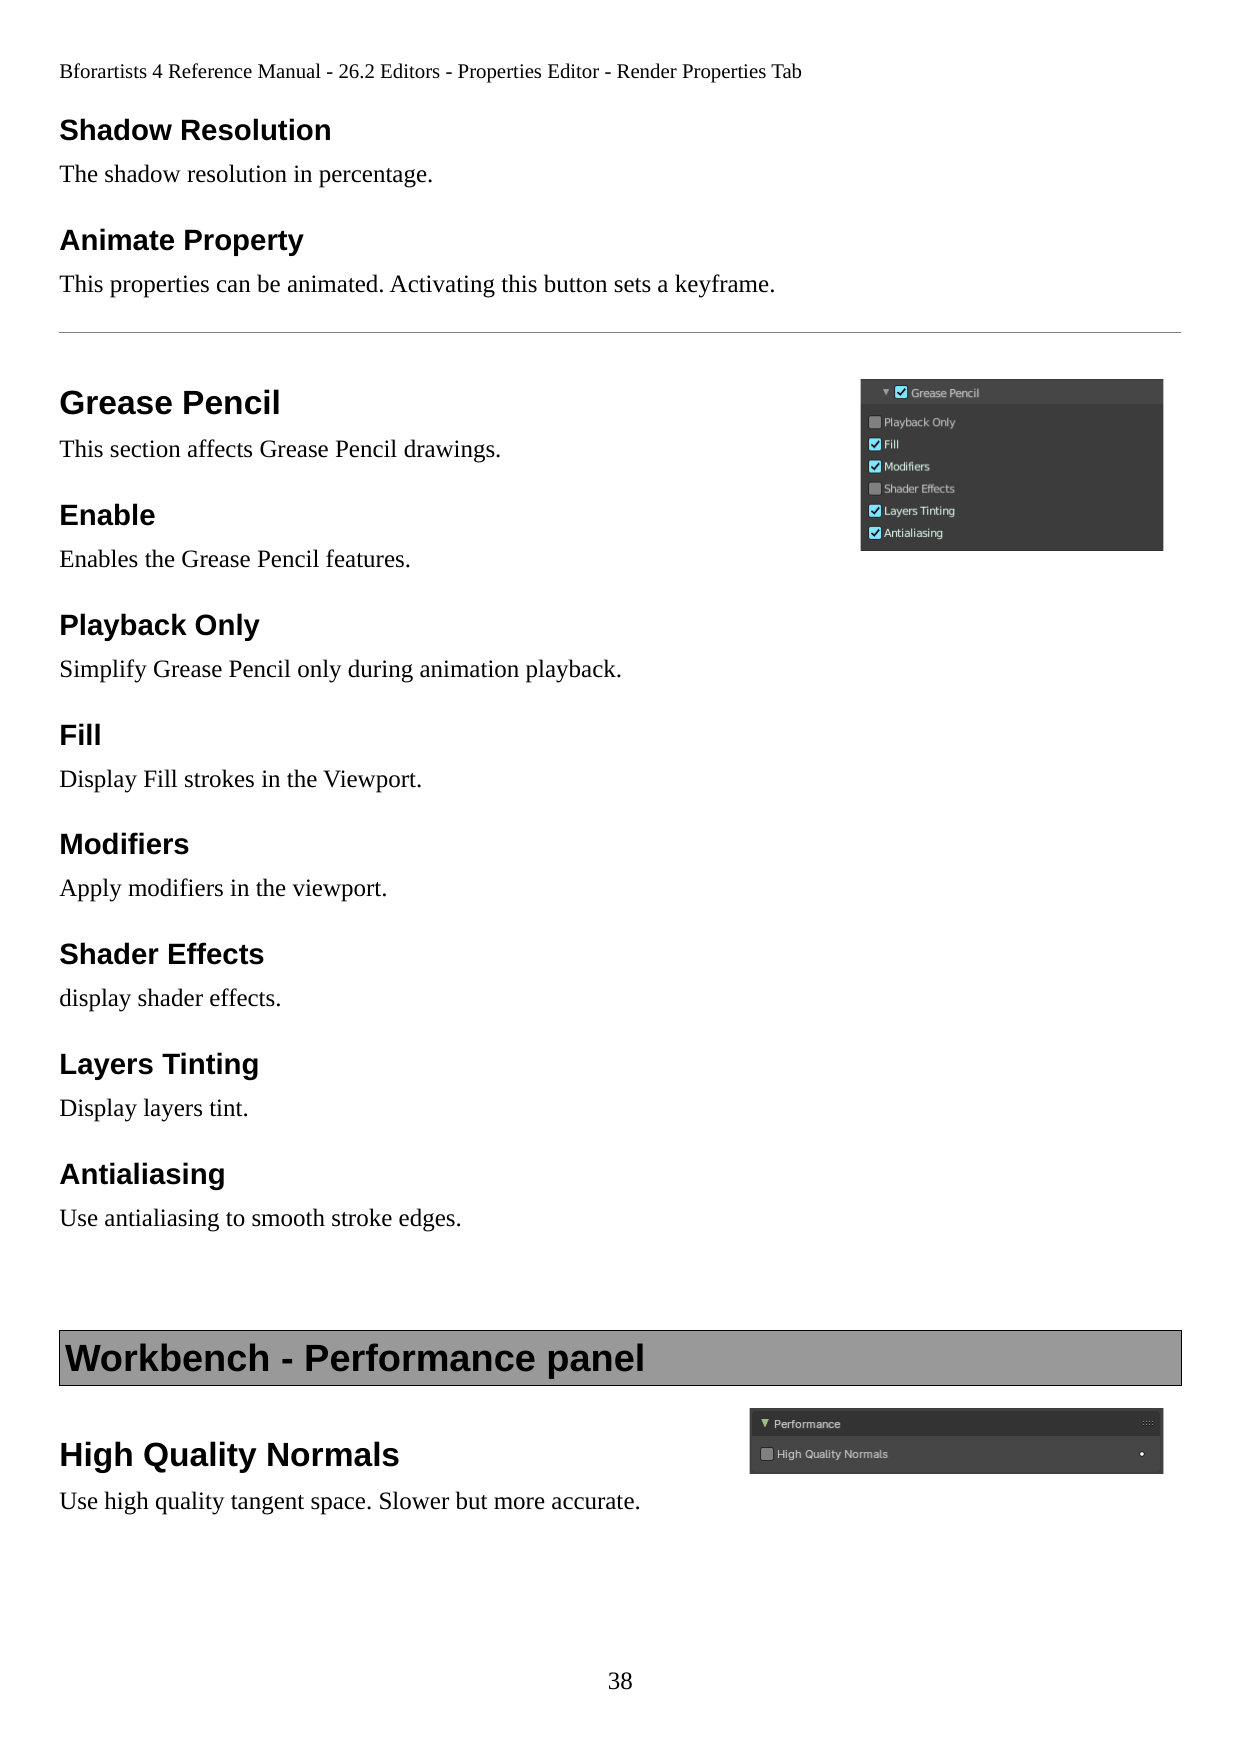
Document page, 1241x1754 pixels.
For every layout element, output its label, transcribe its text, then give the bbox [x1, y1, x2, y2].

text Simplify Grease Pencil only during animation playback. [59, 654, 1181, 682]
subtitle Animate Property [59, 222, 1181, 256]
text This properties can be animated. Activating this button sets a keyframe. [59, 269, 1181, 297]
text Enables the Grease Pencil features. [59, 544, 1181, 573]
subtitle [1164, 383, 1181, 421]
subtitle Shadow Resolution [59, 113, 1181, 146]
subtitle Modifiers [59, 827, 1181, 861]
subtitle Shader Effects [59, 937, 1181, 971]
subtitle Grease Pencil [59, 383, 860, 421]
subtitle [1164, 498, 1181, 531]
subtitle High Quality Normals [59, 1435, 749, 1474]
table_header Workbench - Performance panel [60, 1331, 1181, 1385]
subtitle Antialiasing [59, 1157, 1181, 1191]
subtitle [1164, 1435, 1181, 1474]
text Display layers tint. [59, 1093, 1181, 1122]
subtitle Layers Tinting [59, 1047, 1181, 1081]
text The shadow resolution in percentage. [59, 159, 1181, 188]
subtitle Enable [59, 498, 860, 531]
picture [860, 379, 1164, 551]
text Use antialiasing to smooth stroke edges. [59, 1203, 1181, 1232]
subtitle Fill [59, 717, 1181, 751]
picture [749, 1408, 1164, 1474]
text display shader effects. [59, 983, 1181, 1012]
text Apply modifiers in the viewport. [59, 873, 1181, 902]
text Display Fill strokes in the Viewport. [59, 764, 1181, 792]
text This section affects Grease Pencil drawings. [59, 434, 860, 463]
subtitle Playback Only [59, 607, 1181, 641]
text Use high quality tangent space. Slower but more accurate. [59, 1486, 1181, 1515]
